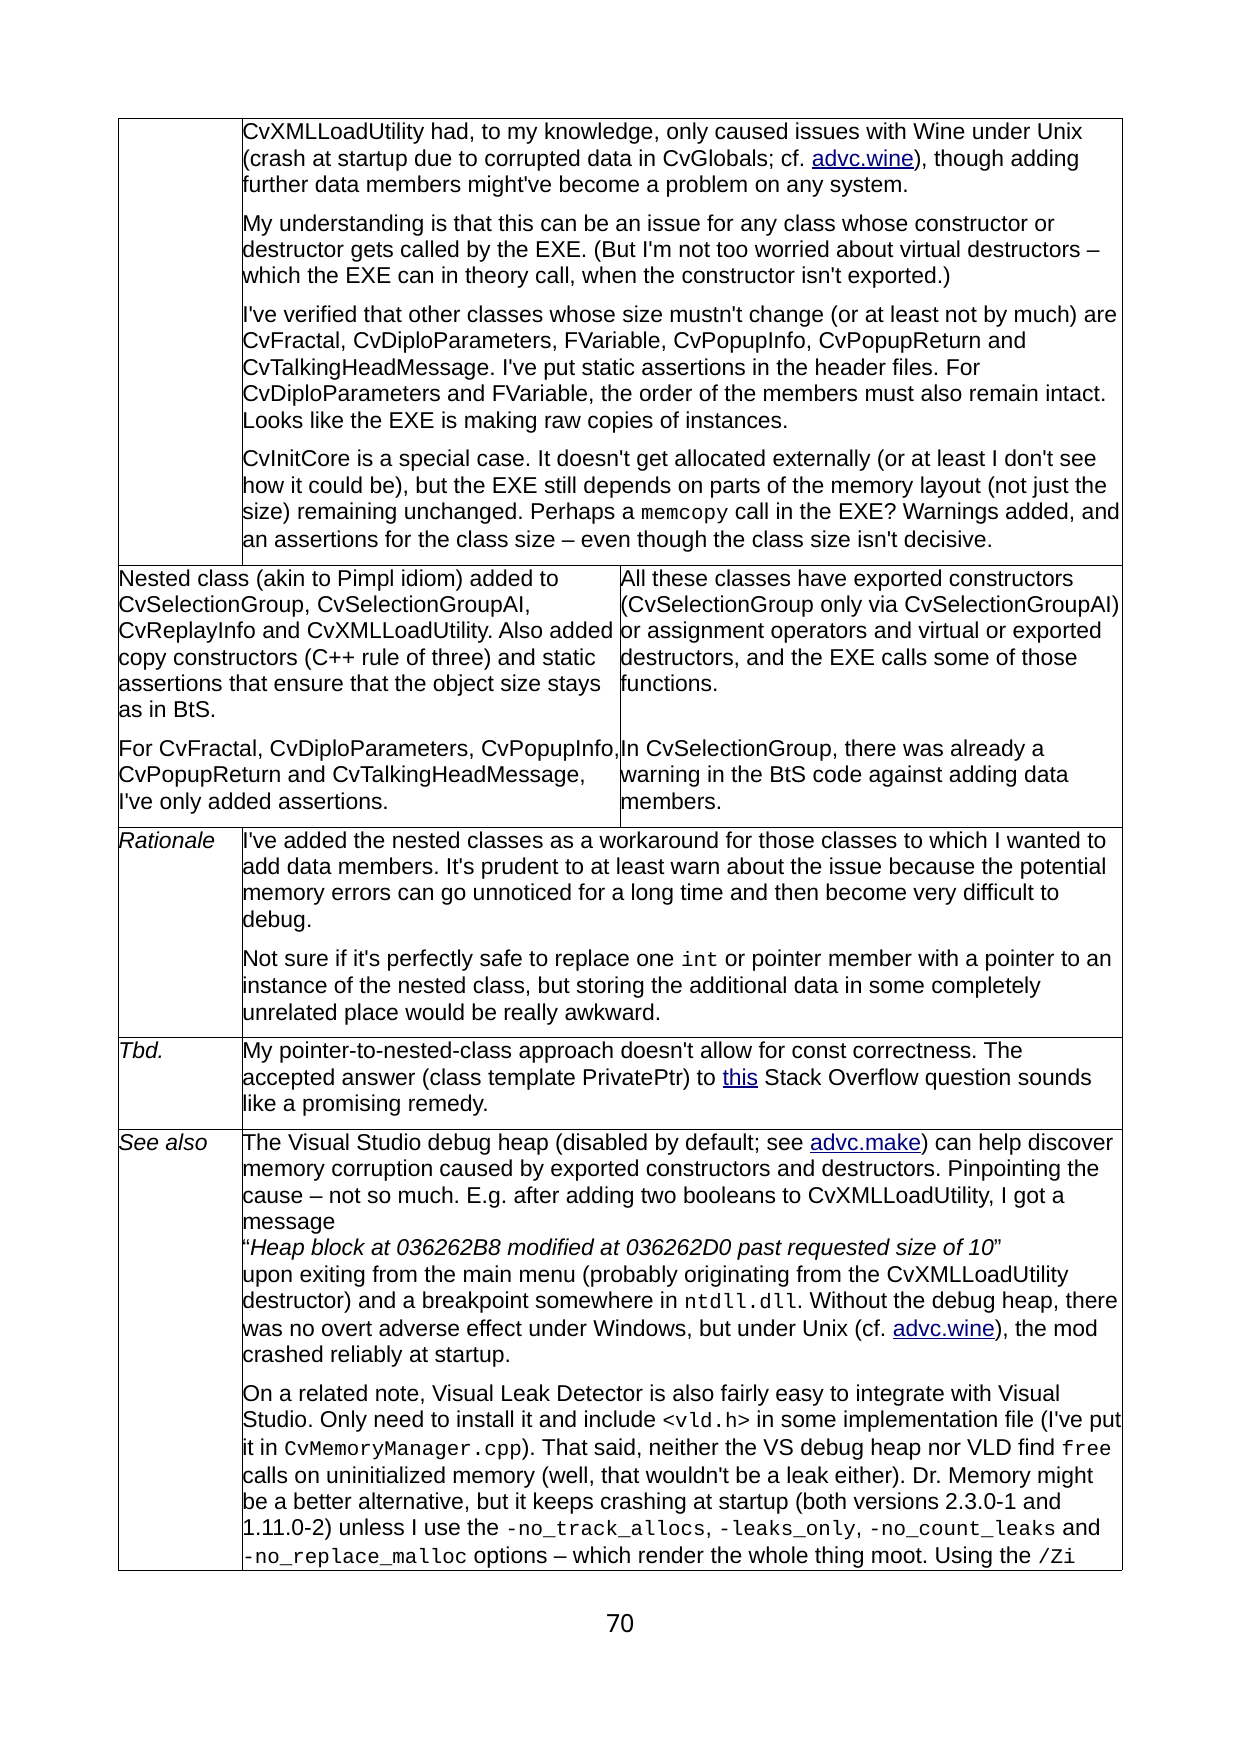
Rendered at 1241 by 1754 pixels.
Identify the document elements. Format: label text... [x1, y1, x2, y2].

table_cell Nested class (akin to Pimpl idiom) added to CvSelectionGroup, CvSelectionGroupAI, CvReplayInfo and CvXMLLoadUtility. Also added copy constructors (C++ rule of three) and static assertions that ensure that the object size stays as in BtS. For CvFractal, CvDiploParameters, CvPopupInfo, CvPopupReturn and CvTalkingHeadMessage, I've only added assertions. [119, 566, 620, 827]
table_cell See also [119, 1130, 242, 1570]
table_cell The Visual Studio debug heap (disabled by default; see advc.make) can help discover memory corruption caused by exported constructors and destructors. Pinpointing the cause – not so much. E.g. after adding two booleans to CvXMLLoadUtility, I got a message “Heap block at 036262B8 modified at 036262D0 past requested size of 10” upon exiting from the main menu (probably originating from the CvXMLLoadUtility destructor) and a breakpoint somewhere in ntdll.dll. Without the debug heap, there was no overt adverse effect under Windows, but under Unix (cf. advc.wine), the mod crashed reliably at startup. On a related note, Visual Leak Detector is also fairly easy to integrate with Visual Studio. Only need to install it and include <vld.h> in some implementation file (I've put it in CvMemoryManager.cpp). That said, neither the VS debug heap nor VLD find free calls on uninitialized memory (well, that wouldn't be a leak either). Dr. Memory might be a better alternative, but it keeps crashing at startup (both versions 2.3.0-1 and 1.11.0-2) unless I use the -no_track_allocs, -leaks_only, -no_count_leaks and ‑no_replace_malloc options – which render the whole thing moot. Using the /Zi [243, 1130, 1122, 1570]
table_header CvXMLLoadUtility had, to my knowledge, only caused issues with Wine under Unix (crash at startup due to corrupted data in CvGlobals; cf. advc.wine), though adding further data members might've become a problem on any system. My understanding is that this can be an issue for any class whose constructor or destructor gets called by the EXE. (But I'm not too worried about virtual destructors – which the EXE can in theory call, when the constructor isn't exported.) I've verified that other classes whose size mustn't change (or at least not by much) are CvFractal, CvDiploParameters, FVariable, CvPopupInfo, CvPopupReturn and CvTalkingHeadMessage. I've put static assertions in the header files. For CvDiploParameters and FVariable, the order of the members must also remain intact. Looks like the EXE is making raw copies of instances. CvInitCore is a special case. It doesn't get allocated externally (or at least I don't see how it could be), but the EXE still depends on parts of the memory layout (not just the size) remaining unchanged. Perhaps a memcopy call in the EXE? Warnings added, and an assertions for the class size – even though the class size isn't decisive. [243, 119, 1122, 564]
table_cell Rationale [119, 828, 242, 1037]
table_cell I've added the nested classes as a workaround for those classes to which I wanted to add data members. It's prudent to at least warn about the issue because the potential memory errors can go unnoticed for a long time and then become very difficult to debug. Not sure if it's perfectly safe to replace one int or pointer member with a pointer to an instance of the nested class, but storing the additional data in some completely unrelated place would be really awkward. [243, 828, 1122, 1037]
table_header [119, 119, 242, 564]
table_cell Tbd. [119, 1038, 242, 1129]
table_cell My pointer-to-nested-class approach doesn't allow for const correctness. The accepted answer (class template PrivatePtr) to this Stack Overflow question sounds like a promising remedy. [243, 1038, 1122, 1129]
table_cell All these classes have exported constructors (CvSelectionGroup only via CvSelectionGroupAI) or assignment operators and virtual or exported destructors, and the EXE calls some of those functions. In CvSelectionGroup, there was already a warning in the BtS code against adding data members. [621, 566, 1122, 827]
